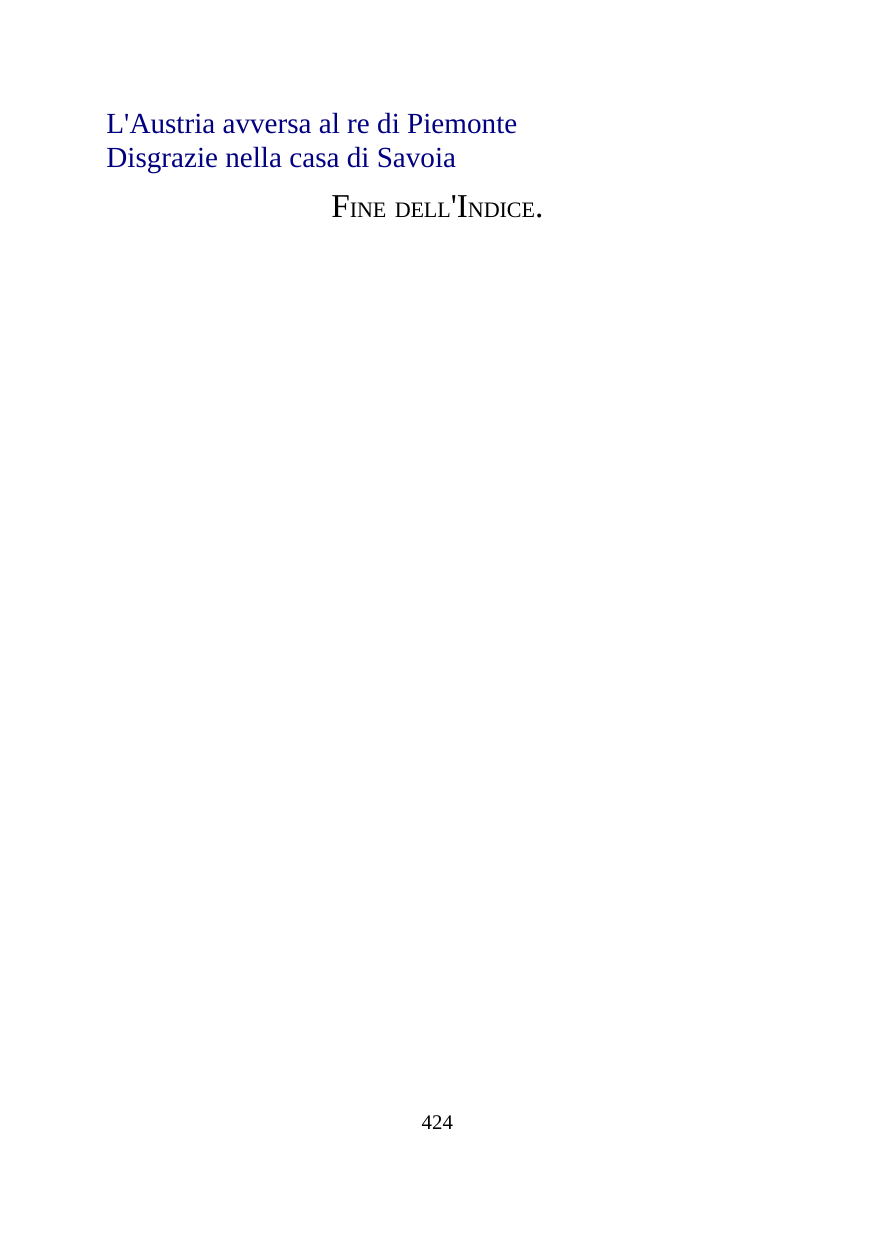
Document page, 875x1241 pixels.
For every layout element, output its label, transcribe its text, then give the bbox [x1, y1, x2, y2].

text Fine dell'Indice. [106, 186, 768, 224]
text L'Austria avversa al re di Piemonte Disgrazie nella casa di Savoia [106, 106, 768, 173]
